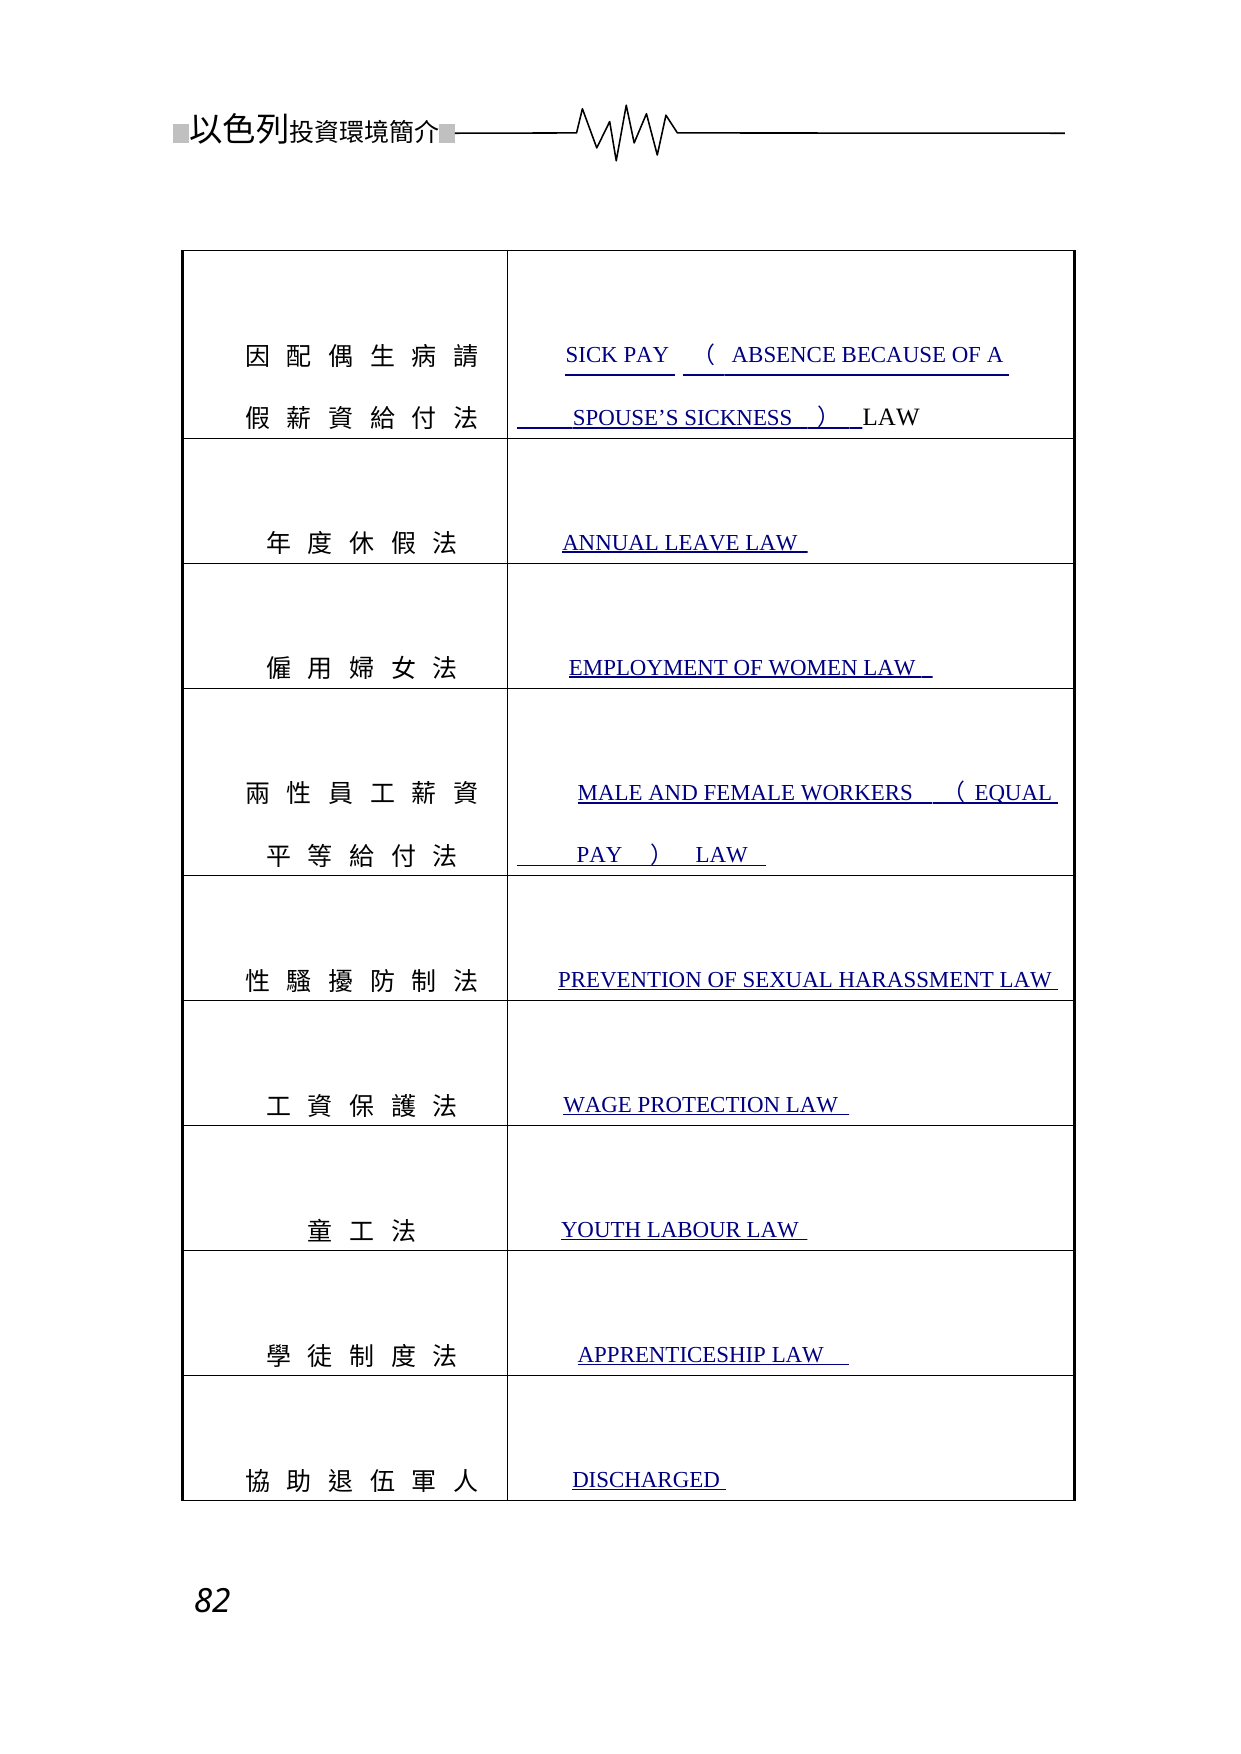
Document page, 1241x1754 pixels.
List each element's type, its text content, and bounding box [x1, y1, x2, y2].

table_cell APPRENTICESHIP LAW [508, 1251, 1073, 1375]
table_cell DISCHARGED [508, 1376, 1073, 1500]
table_cell PREVENTION OF SEXUAL HARASSMENT LAW [508, 876, 1073, 1000]
table_cell EMPLOYMENT OF WOMEN LAW [508, 564, 1073, 688]
table_cell 因配偶生病請假薪資給付法 [184, 251, 507, 438]
table_cell 協助退伍軍人 [184, 1376, 507, 1500]
table_cell 年度休假法 [184, 439, 507, 563]
table_cell 僱用婦女法 [184, 564, 507, 688]
table_cell 工資保護法 [184, 1001, 507, 1125]
table_cell 兩性員工薪資平等給付法 [184, 689, 507, 875]
table_cell ANNUAL LEAVE LAW [508, 439, 1073, 563]
table_cell 學徒制度法 [184, 1251, 507, 1375]
table_cell 童工法 [184, 1126, 507, 1250]
table_cell YOUTH LABOUR LAW [508, 1126, 1073, 1250]
table_cell MALE AND FEMALE WORKERS（EQUAL PAY）LAW [508, 689, 1073, 875]
table_cell 性騷擾防制法 [184, 876, 507, 1000]
table_cell SICK PAY （ABSENCE BECAUSE OF A SPOUSE’S SICKNESS）LAW [508, 251, 1073, 438]
table_cell WAGE PROTECTION LAW [508, 1001, 1073, 1125]
